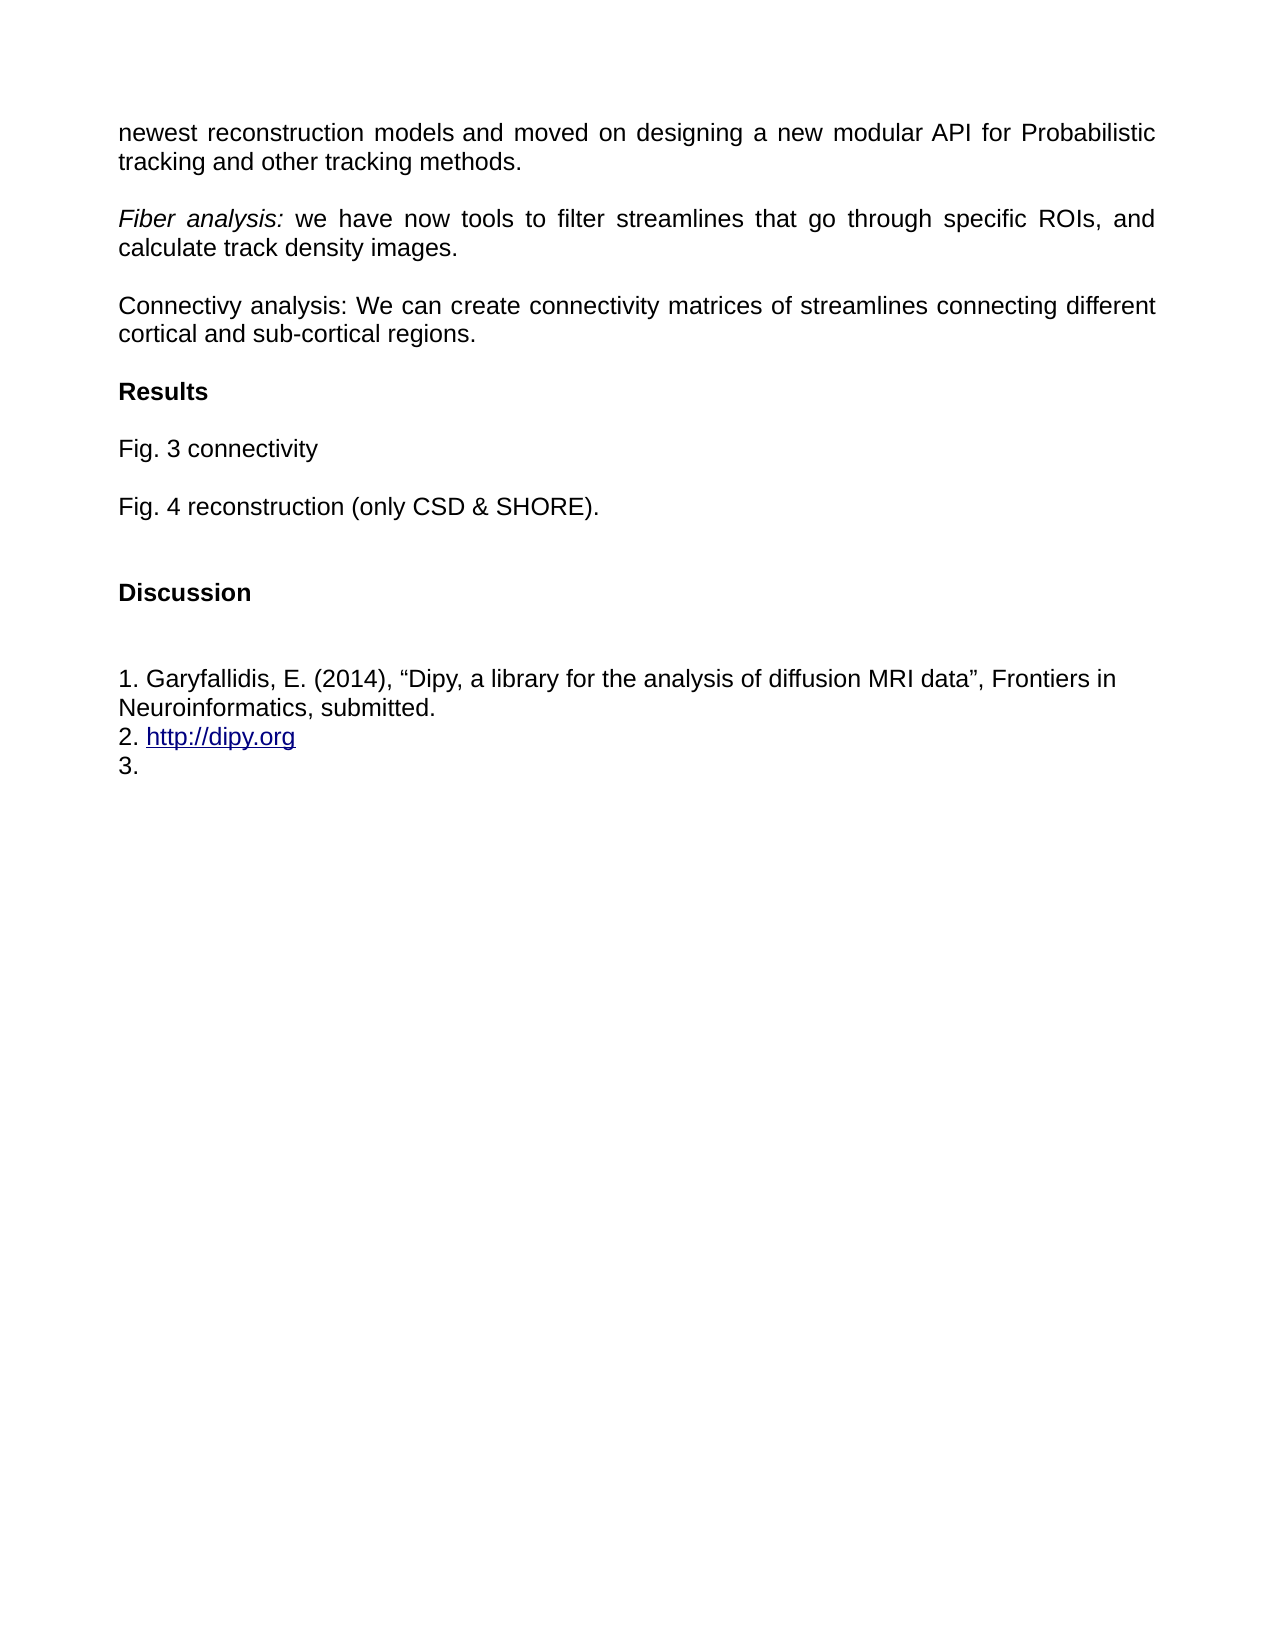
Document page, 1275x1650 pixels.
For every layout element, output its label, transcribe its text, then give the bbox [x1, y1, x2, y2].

text 3. [118, 751, 1157, 779]
text Fiber analysis: we have now tools to filter streamlines that go through specific ROIs, and calculate track density images. [118, 204, 1157, 262]
text newest reconstruction models and moved on designing a new modular API for Probabilistic tracking and other tracking methods. [118, 118, 1157, 176]
text Fig. 3 connectivity [118, 434, 1157, 463]
text Connectivy analysis: We can create connectivity matrices of streamlines connecting different cortical and sub-cortical regions. [118, 291, 1157, 348]
text Fig. 4 reconstruction (only CSD & SHORE). [118, 492, 1157, 521]
text 2. http://dipy.org [118, 722, 1157, 751]
text 1. Garyfallidis, E. (2014), “Dipy, a library for the analysis of diffusion MRI data”, Frontiers in Neuroinformatics, submitted. [118, 664, 1157, 722]
text Results [118, 377, 1157, 406]
text Discussion [118, 578, 1157, 607]
